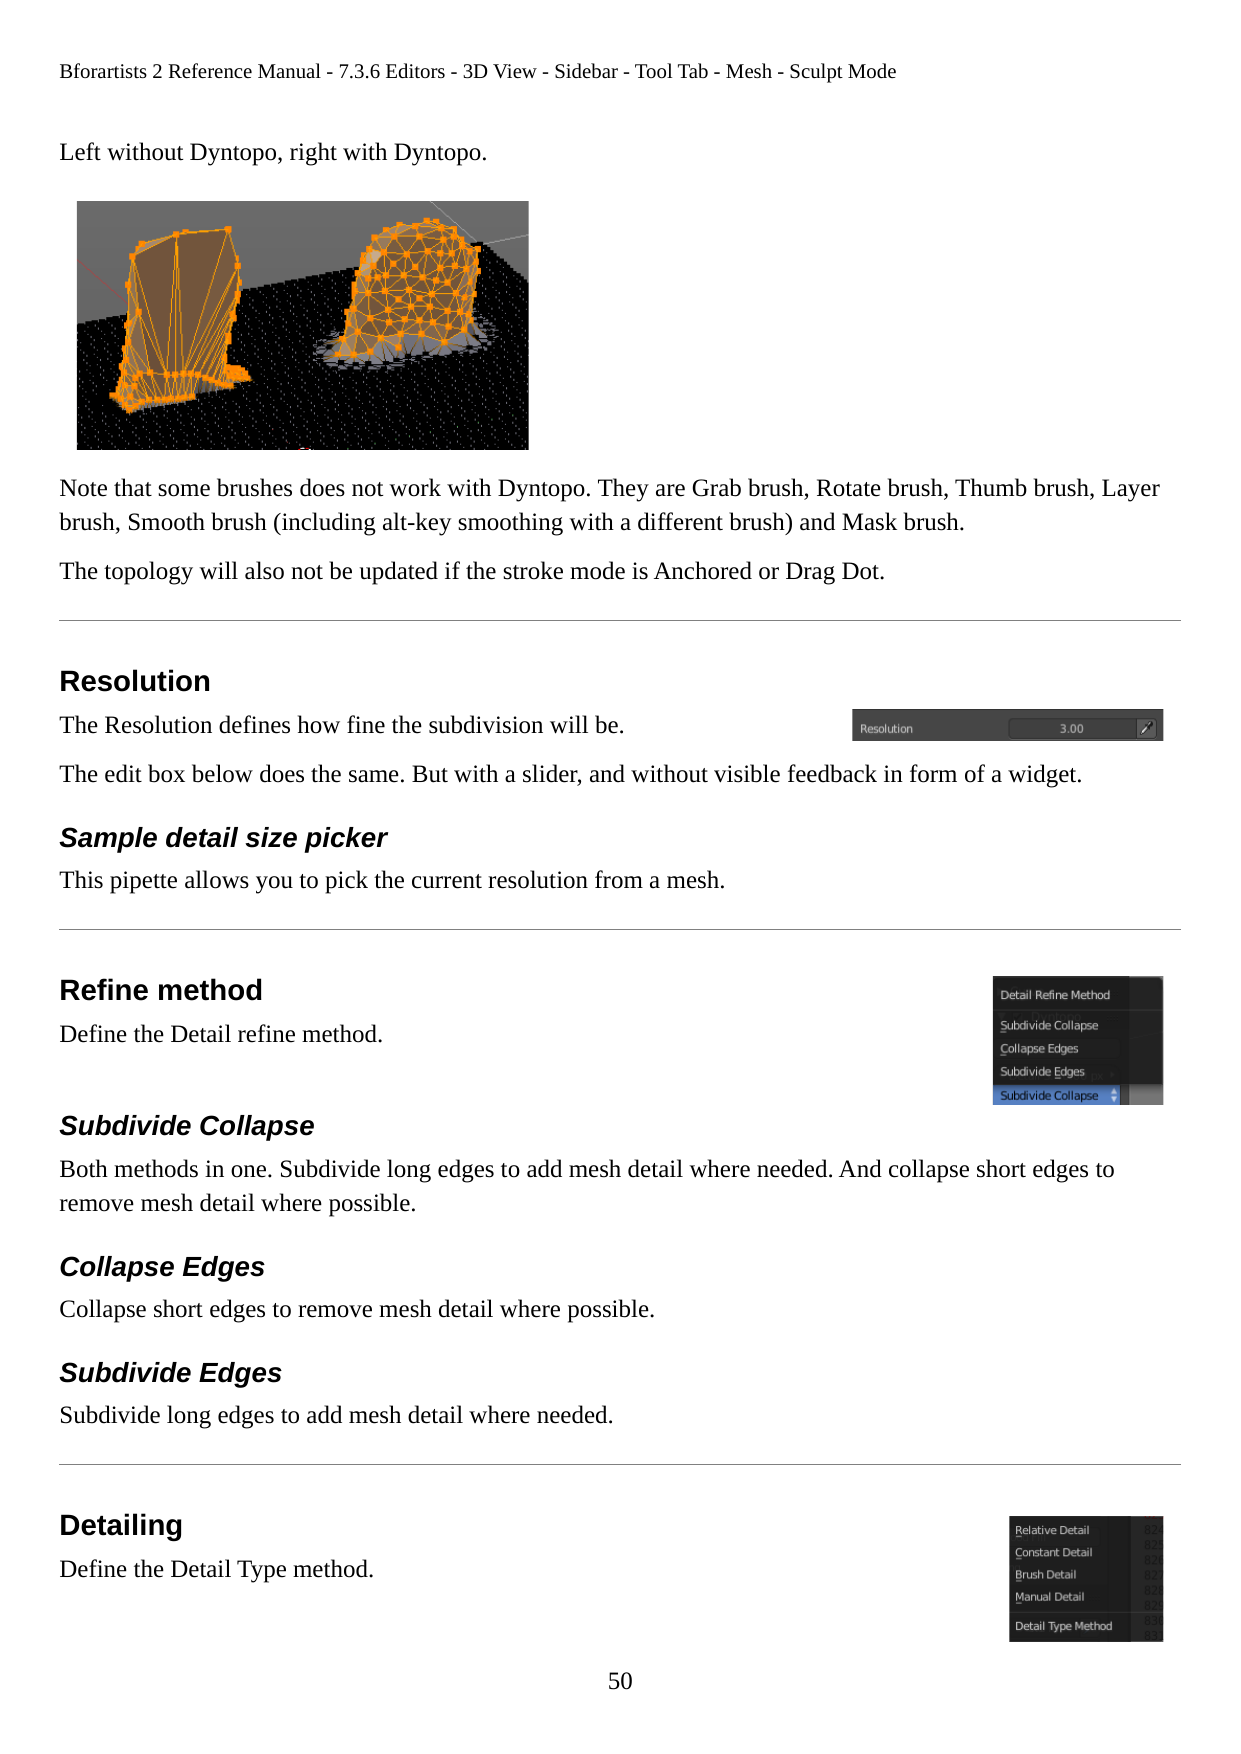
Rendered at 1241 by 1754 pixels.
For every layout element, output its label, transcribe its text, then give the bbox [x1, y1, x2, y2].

subtitle Subdivide Edges [59, 1356, 1181, 1388]
text Collapse short edges to remove mesh detail where possible. [59, 1294, 1181, 1323]
picture [852, 709, 1164, 741]
picture [992, 976, 1164, 1105]
subtitle Refine method [59, 973, 1181, 1007]
subtitle Collapse Edges [59, 1250, 1181, 1282]
text Note that some brushes does not work with Dyntopo. They are Grab brush, Rotate brush, Thumb brush, Layer brush, Smooth brush (including alt-key smoothing with a different brush) and Mask brush. [59, 186, 1181, 536]
picture [76, 201, 529, 450]
subtitle Sample detail size picker [59, 821, 1181, 853]
text The Resolution defines how fine the subdivision will be. [59, 710, 852, 739]
subtitle Resolution [59, 664, 1181, 698]
subtitle Subdivide Collapse [59, 1110, 1181, 1142]
text The topology will also not be updated if the stroke mode is Anchored or Drag Dot. [59, 556, 1181, 585]
text Define the Detail Type method. [59, 1554, 1009, 1583]
text This pipette allows you to pick the current resolution from a mesh. [59, 865, 1181, 894]
text Both methods in one. Subdivide long edges to add mesh detail where needed. And collapse short edges to remove mesh detail where possible. [59, 1154, 1181, 1217]
text Subdivide long edges to add mesh detail where needed. [59, 1400, 1181, 1429]
text Define the Detail refine method. [59, 1019, 992, 1048]
text The edit box below does the same. But with a slider, and without visible feedback in form of a widget. [59, 759, 1181, 788]
subtitle Detailing [59, 1508, 1181, 1542]
text Left without Dyntopo, right with Dyntopo. [59, 137, 1181, 165]
picture [1009, 1516, 1164, 1642]
